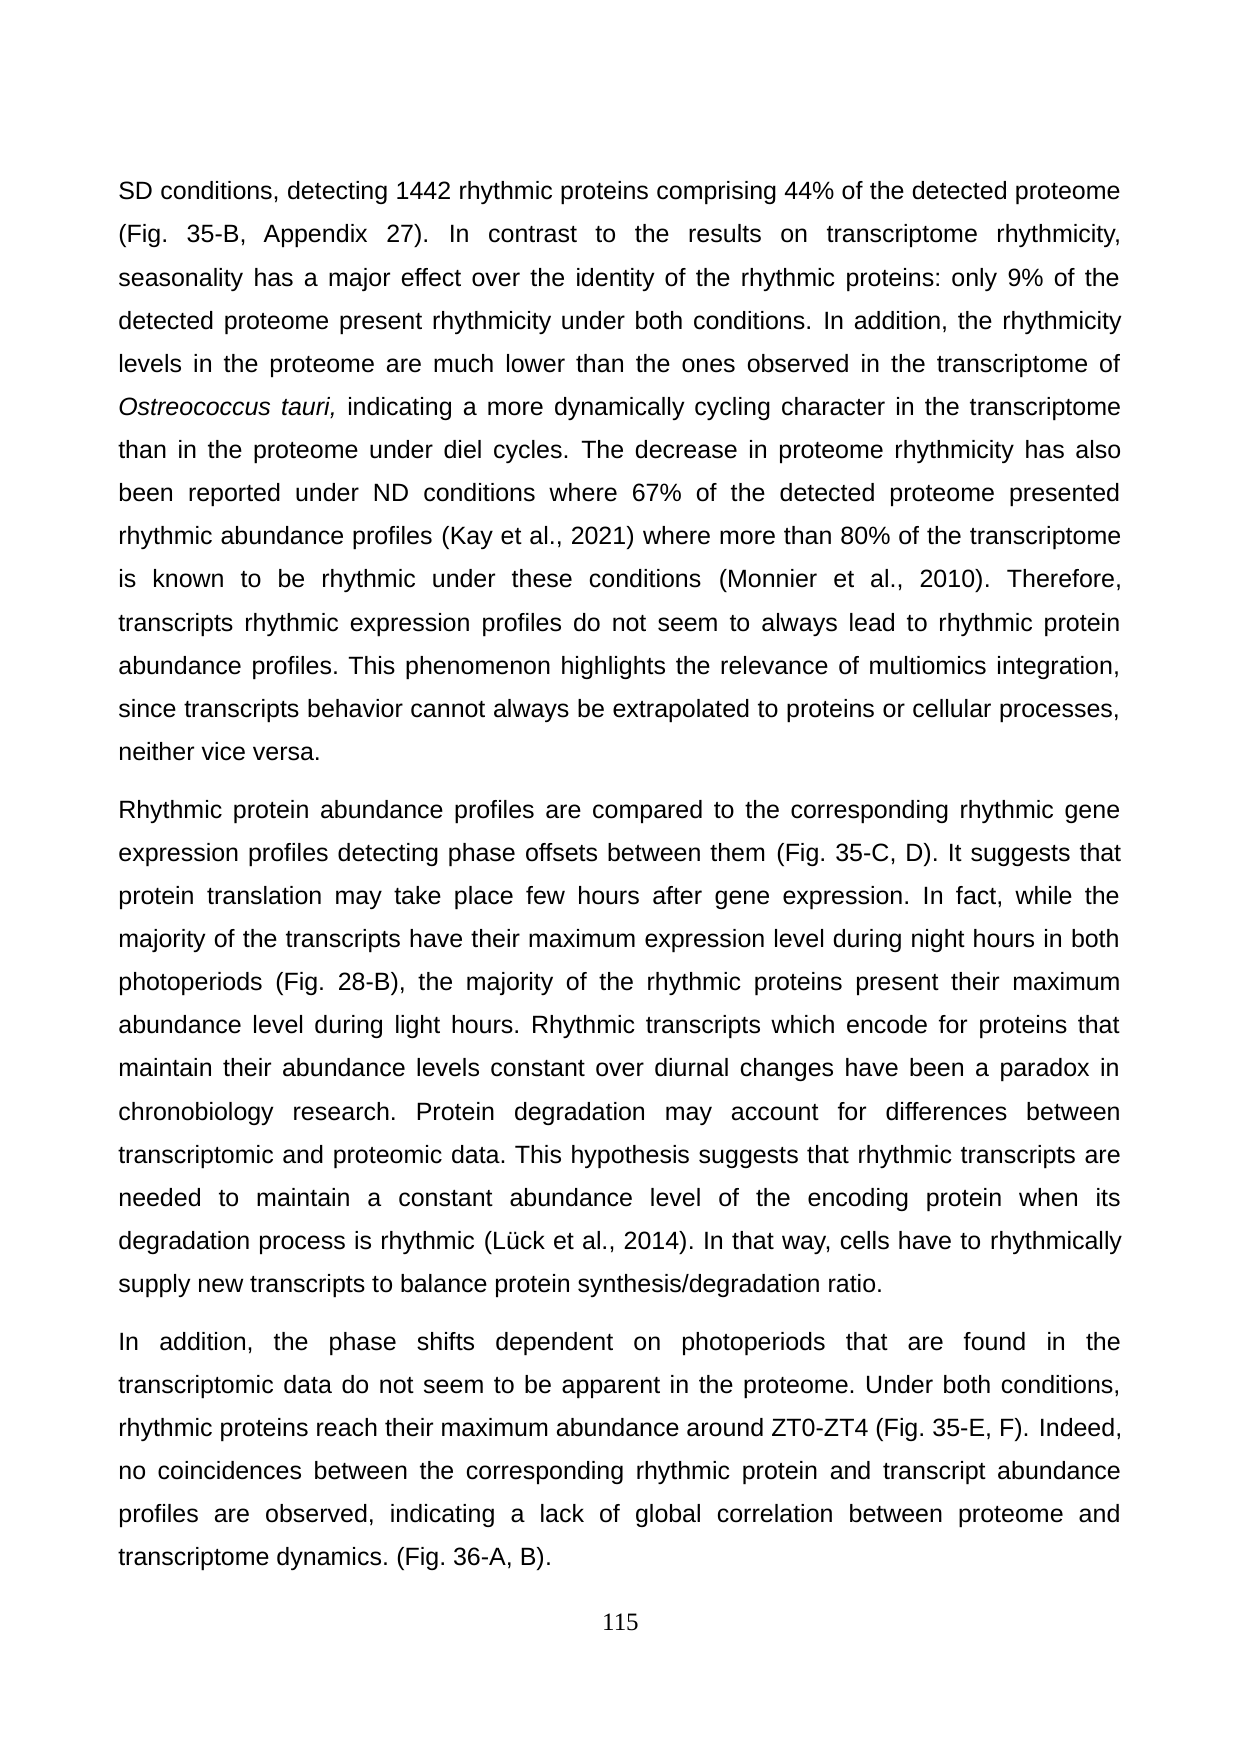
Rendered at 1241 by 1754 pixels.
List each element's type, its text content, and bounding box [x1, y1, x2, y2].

text Rhythmic protein abundance profiles are compared to the corresponding rhythmic gene expression profiles detecting phase offsets between them (Fig. 35-C, D). It suggests that protein translation may take place few hours after gene expression. In fact, while the majority of the transcripts have their maximum expression level during night hours in both photoperiods (Fig. 28-B), the majority of the rhythmic proteins present their maximum abundance level during light hours. Rhythmic transcripts which encode for proteins that maintain their abundance levels constant over diurnal changes have been a paradox in chronobiology research. Protein degradation may account for differences between transcriptomic and proteomic data. This hypothesis suggests that rhythmic transcripts are needed to maintain a constant abundance level of the encoding protein when its degradation process is rhythmic (Lück et al., 2014)⁠. In that way, cells have to rhythmically supply new transcripts to balance protein synthesis/degradation ratio. [118, 795, 1122, 1298]
text In addition, the phase shifts dependent on photoperiods that are found in the transcriptomic data do not seem to be apparent in the proteome. Under both conditions, rhythmic proteins reach their maximum abundance around ZT0-ZT4 (Fig. 35-E, F). Indeed, no coincidences between the corresponding rhythmic protein and transcript abundance profiles are observed, indicating a lack of global correlation between proteome and transcriptome dynamics. (Fig. 36-A, B). [118, 1327, 1122, 1571]
text SD conditions, detecting 1442 rhythmic proteins comprising 44% of the detected proteome (Fig. 35-B, Appendix 27). In contrast to the results on transcriptome rhythmicity, seasonality has a major effect over the identity of the rhythmic proteins: only 9% of the detected proteome present rhythmicity under both conditions. In addition, the rhythmicity levels in the proteome are much lower than the ones observed in the transcriptome of Ostreococcus tauri, indicating a more dynamically cycling character in the transcriptome than in the proteome under diel cycles. The decrease in proteome rhythmicity has also been reported under ND conditions where 67% of the detected proteome presented rhythmic abundance profiles (Kay et al., 2021)⁠ where more than 80% of the transcriptome is known to be rhythmic under these conditions (Monnier et al., 2010)⁠. Therefore, transcripts rhythmic expression profiles do not seem to always lead to rhythmic protein abundance profiles. This phenomenon highlights the relevance of multiomics integration, since transcripts behavior cannot always be extrapolated to proteins or cellular processes, neither vice versa. [118, 176, 1122, 766]
